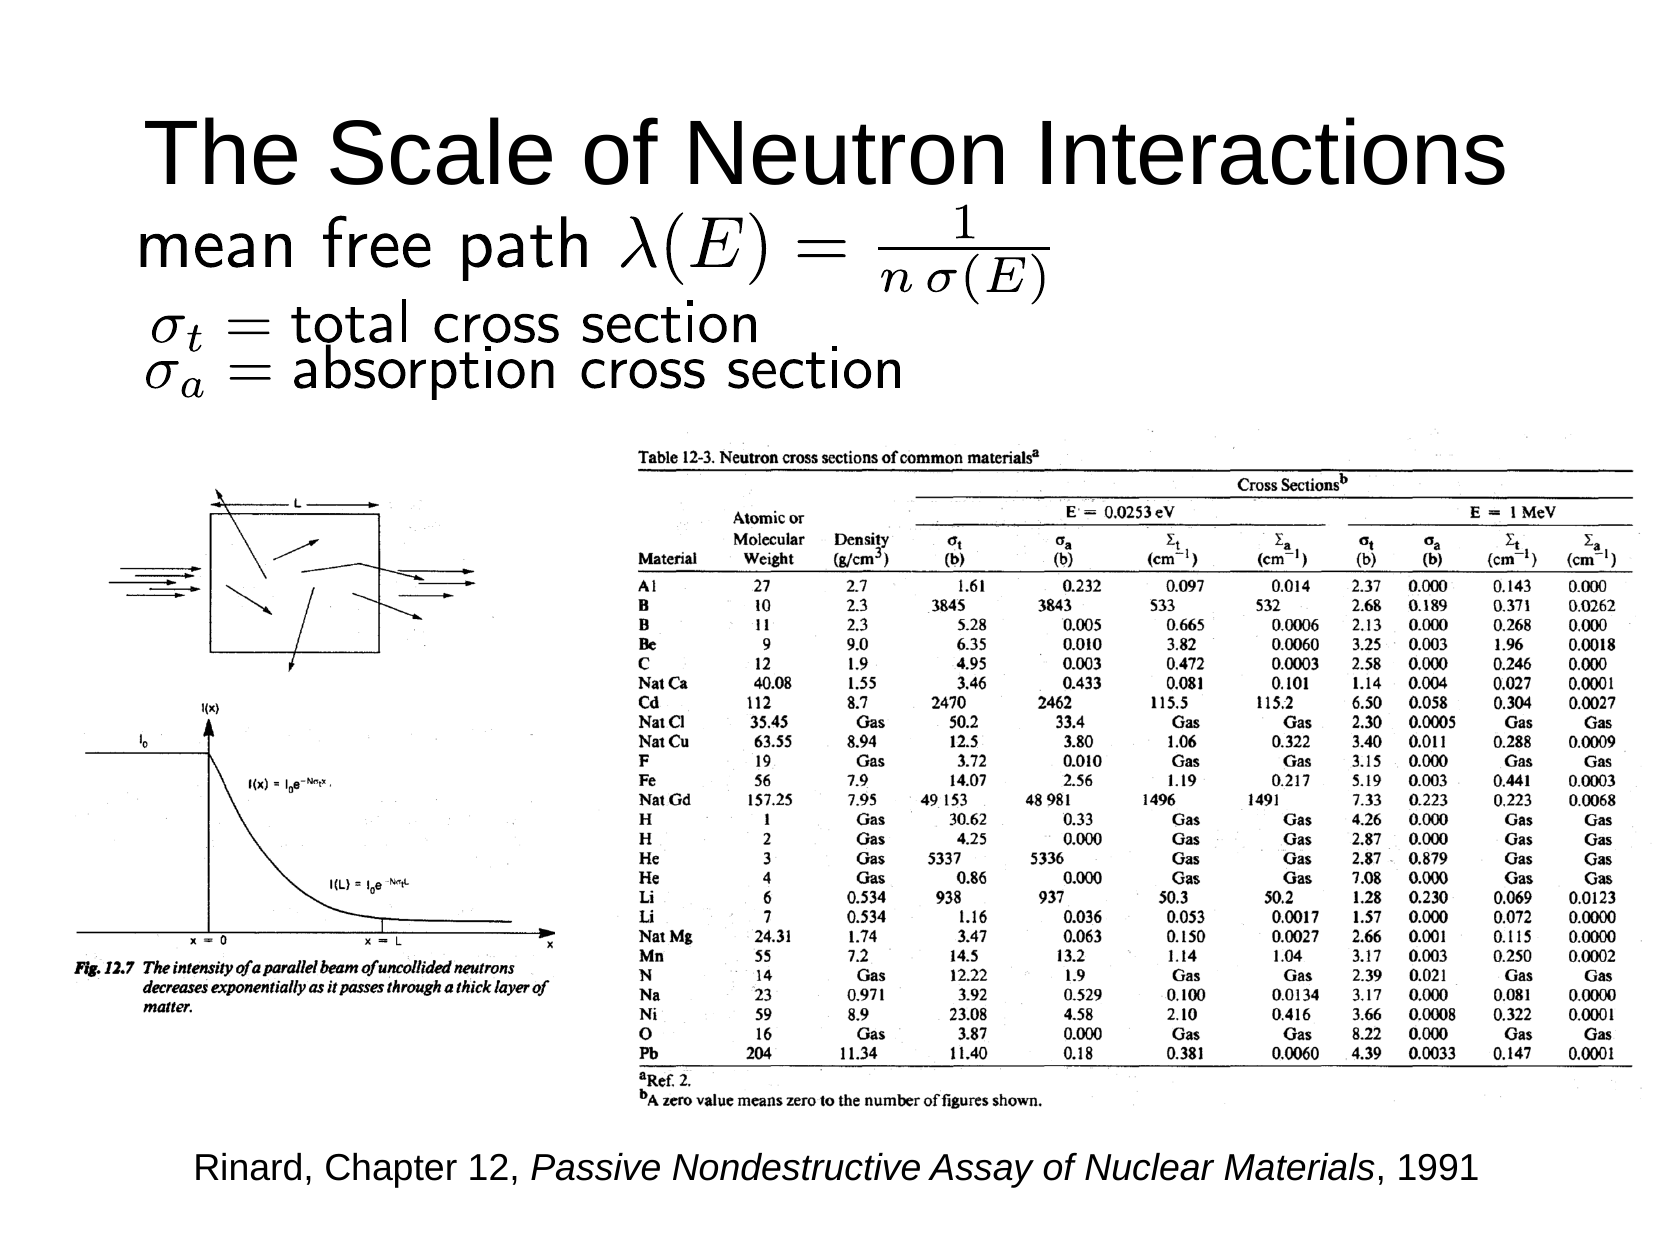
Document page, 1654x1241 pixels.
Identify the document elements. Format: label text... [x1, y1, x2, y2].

title The Scale of Neutron Interactions [82, 49, 1571, 257]
text_box Rinard, Chapter 12, Passive Nondestructive Assay of Nuclear Materials, 1991 [178, 1139, 1495, 1197]
picture [573, 416, 1654, 1113]
picture [140, 204, 1051, 401]
picture [60, 483, 556, 1028]
